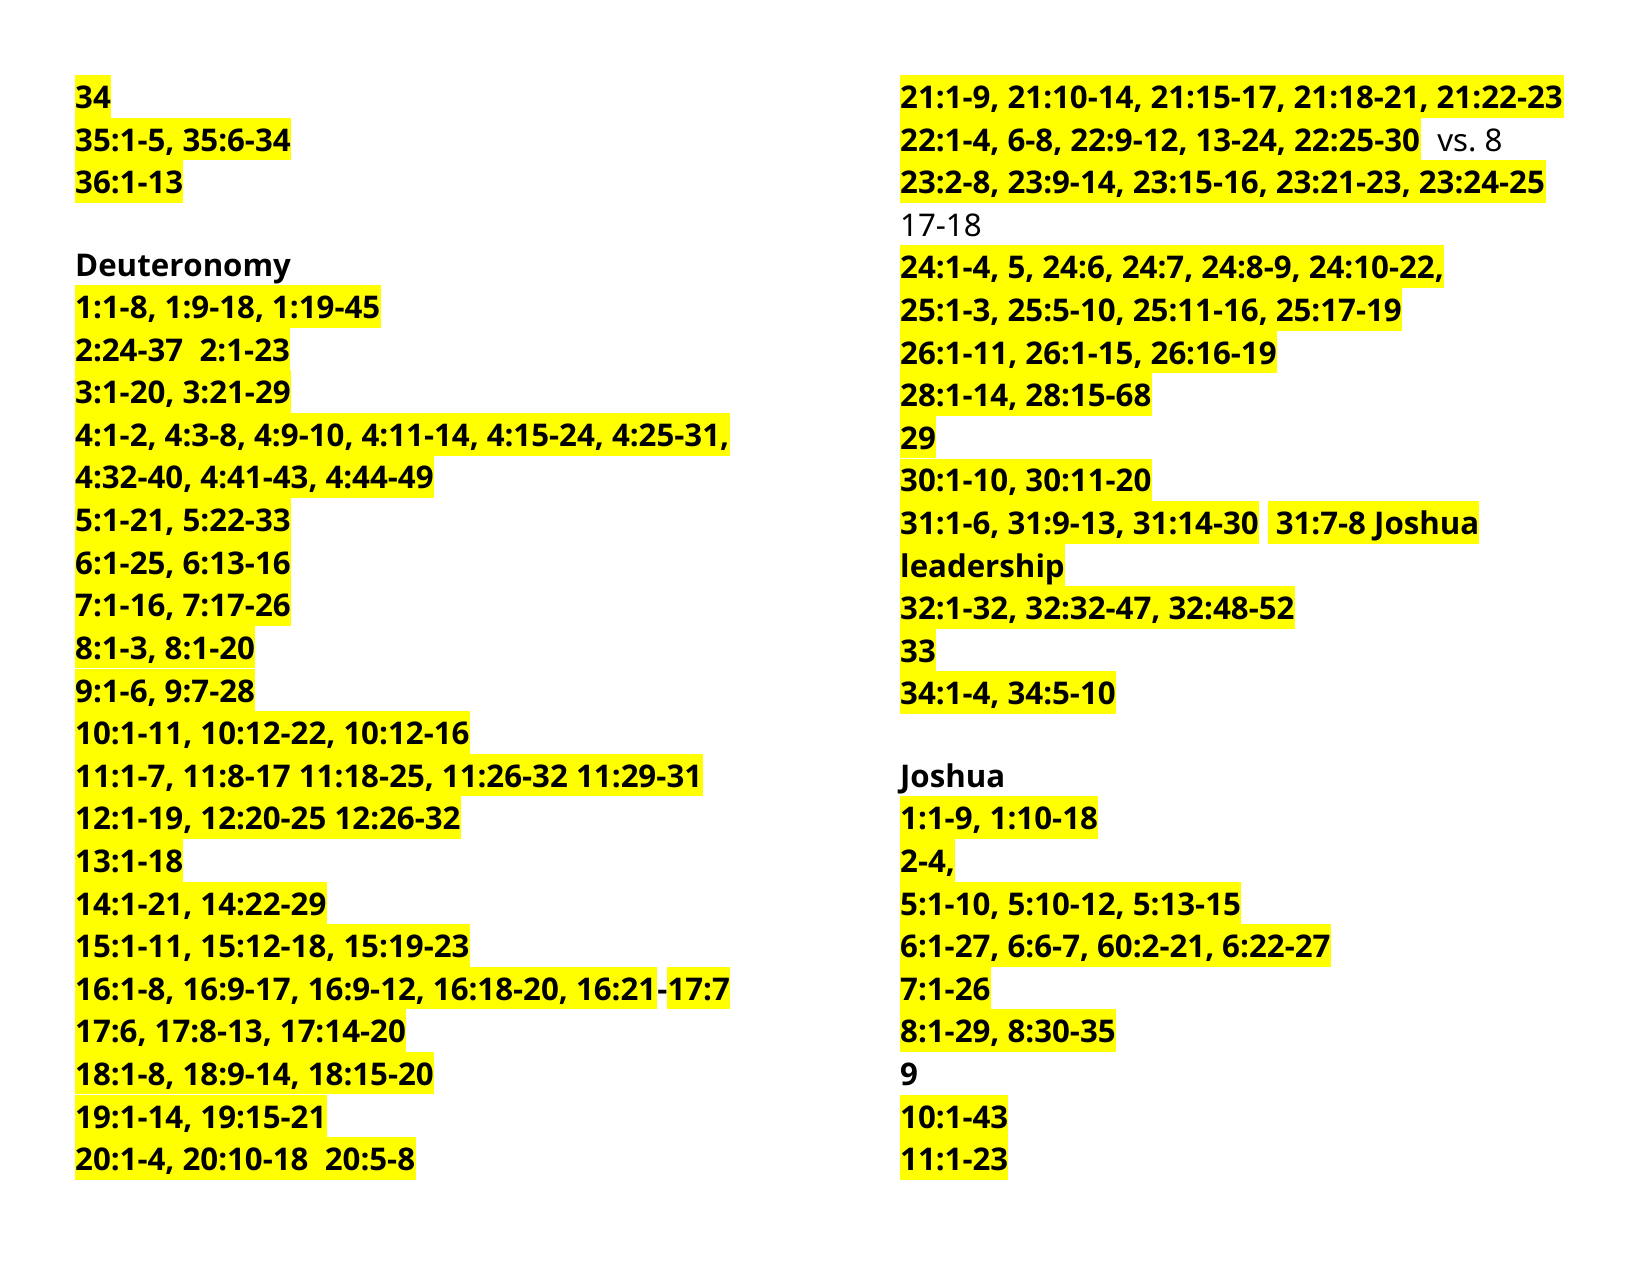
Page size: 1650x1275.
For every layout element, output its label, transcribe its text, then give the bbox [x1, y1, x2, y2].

text 15:1-11, 15:12-18, 15:19-23 [75, 924, 750, 967]
text 31:1-6, 31:9-13, 31:14-30 31:7-8 Joshua leadership [900, 501, 1575, 586]
text 25:1-3, 25:5-10, 25:11-16, 25:17-19 [900, 288, 1575, 331]
text 32:1-32, 32:32-47, 32:48-52 [900, 586, 1575, 629]
text 26:1-11, 26:1-15, 26:16-19 [900, 331, 1575, 373]
text 21:1-9, 21:10-14, 21:15-17, 21:18-21, 21:22-23 [900, 75, 1575, 118]
text Deuteronomy [75, 242, 750, 285]
text 34 [75, 75, 750, 118]
text 9 [900, 1052, 1575, 1094]
text 14:1-21, 14:22-29 [75, 882, 750, 924]
text 13:1-18 [75, 839, 750, 882]
text 36:1-13 [75, 160, 750, 203]
text 17:6, 17:8-13, 17:14-20 [75, 1009, 750, 1052]
text 23:2-8, 23:9-14, 23:15-16, 23:21-23, 23:24-25 17-18 [900, 160, 1575, 245]
text 3:1-20, 3:21-29 [75, 370, 750, 413]
text 7:1-26 [900, 967, 1575, 1009]
text 35:1-5, 35:6-34 [75, 118, 750, 160]
text 7:1-16, 7:17-26 [75, 583, 750, 626]
text 33 [900, 629, 1575, 671]
text 11:1-23 [900, 1137, 1575, 1180]
text 1:1-9, 1:10-18 [900, 796, 1575, 839]
text 5:1-21, 5:22-33 [75, 498, 750, 541]
text 24:1-4, 5, 24:6, 24:7, 24:8-9, 24:10-22, [900, 245, 1575, 288]
text 8:1-3, 8:1-20 [75, 626, 750, 668]
text 28:1-14, 28:15-68 [900, 373, 1575, 416]
text 16:1-8, 16:9-17, 16:9-12, 16:18-20, 16:21-17:7 [75, 967, 750, 1009]
text 22:1-4, 6-8, 22:9-12, 13-24, 22:25-30 vs. 8 [900, 118, 1575, 160]
text 12:1-19, 12:20-25 12:26-32 [75, 796, 750, 839]
text 29 [900, 416, 1575, 458]
text 9:1-6, 9:7-28 [75, 668, 750, 711]
text 2-4, [900, 839, 1575, 882]
text 6:1-25, 6:13-16 [75, 541, 750, 583]
text 6:1-27, 6:6-7, 60:2-21, 6:22-27 [900, 924, 1575, 967]
text 20:1-4, 20:10-18 20:5-8 [75, 1137, 750, 1180]
text 10:1-43 [900, 1094, 1575, 1137]
text 2:24-37 2:1-23 [75, 328, 750, 370]
text 18:1-8, 18:9-14, 18:15-20 [75, 1052, 750, 1094]
text 30:1-10, 30:11-20 [900, 458, 1575, 501]
text 11:1-7, 11:8-17 11:18-25, 11:26-32 11:29-31 [75, 754, 750, 796]
text 4:1-2, 4:3-8, 4:9-10, 4:11-14, 4:15-24, 4:25-31, 4:32-40, 4:41-43, 4:44-49 [75, 413, 750, 498]
text 34:1-4, 34:5-10 [900, 671, 1575, 714]
text 8:1-29, 8:30-35 [900, 1009, 1575, 1052]
text Joshua [900, 754, 1575, 796]
text 5:1-10, 5:10-12, 5:13-15 [900, 882, 1575, 924]
text 10:1-11, 10:12-22, 10:12-16 [75, 711, 750, 754]
text 1:1-8, 1:9-18, 1:19-45 [75, 285, 750, 328]
text 19:1-14, 19:15-21 [75, 1094, 750, 1137]
